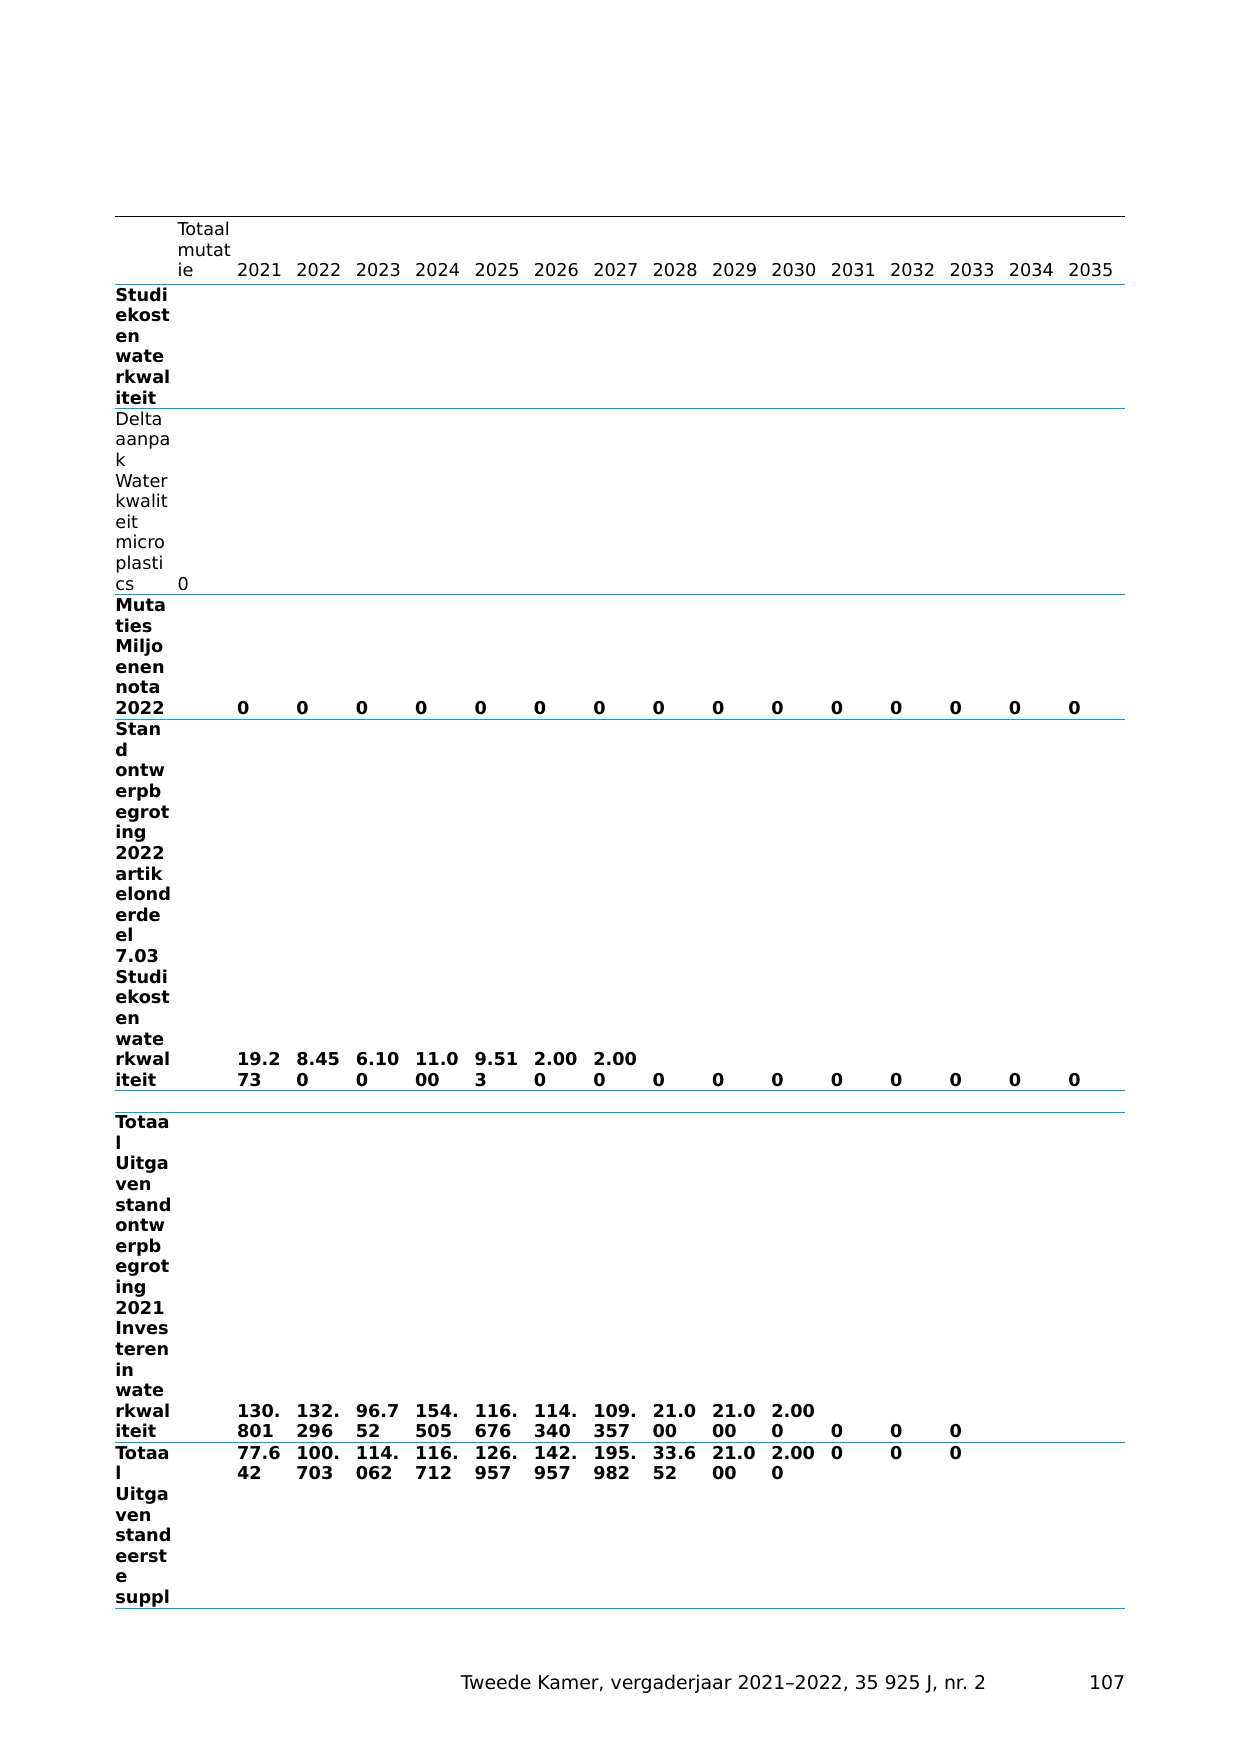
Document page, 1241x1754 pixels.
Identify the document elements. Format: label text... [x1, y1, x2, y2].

table_cell [353, 1091, 412, 1112]
table_cell [590, 1091, 649, 1112]
table_cell [768, 1091, 828, 1112]
table_cell [709, 1091, 768, 1112]
table_cell [175, 1091, 234, 1112]
table_cell 2034 [1006, 217, 1065, 284]
table_cell [650, 285, 709, 408]
table_cell [650, 409, 709, 594]
table_cell 0 [1006, 595, 1065, 719]
table_cell [590, 285, 649, 408]
table_cell 0 [946, 595, 1006, 719]
table_cell 195.982 [590, 1443, 649, 1608]
table_cell 2.000 [768, 1443, 828, 1608]
table_cell 0 [768, 595, 828, 719]
table_cell [531, 1091, 590, 1112]
table_cell [887, 409, 946, 594]
table_cell 116.712 [412, 1443, 471, 1608]
table_cell 0 [946, 1443, 1006, 1608]
table_cell 2033 [946, 217, 1006, 284]
table_cell [768, 409, 828, 594]
table_cell [531, 409, 590, 594]
table_cell [175, 1113, 234, 1442]
table_cell 33.652 [650, 1443, 709, 1608]
table_cell [1006, 1443, 1065, 1608]
table_cell 154.505 [412, 1113, 471, 1442]
table_cell Mutaties Miljoenennota 2022 [115, 595, 174, 719]
table_cell [768, 285, 828, 408]
table_cell [887, 285, 946, 408]
table_cell 0 [650, 595, 709, 719]
table_cell [234, 1091, 293, 1112]
table_cell 9.513 [471, 720, 531, 1090]
table_cell 2.000 [531, 720, 590, 1090]
table_cell Totaal Uitgaven stand eerste suppl [115, 1443, 174, 1608]
table_cell [115, 217, 174, 284]
table_cell 0 [353, 595, 412, 719]
table_cell 0 [1065, 720, 1125, 1090]
table_cell 2025 [471, 217, 531, 284]
table_cell 126.957 [471, 1443, 531, 1608]
table_cell 0 [293, 595, 353, 719]
table_cell 0 [887, 595, 946, 719]
table_cell [234, 409, 293, 594]
table_cell 0 [531, 595, 590, 719]
table_cell 0 [175, 409, 234, 594]
table_cell [590, 409, 649, 594]
table_cell [828, 285, 887, 408]
table_cell 0 [887, 720, 946, 1090]
table_cell 114.340 [531, 1113, 590, 1442]
table_cell [1065, 285, 1125, 408]
table_cell 2023 [353, 217, 412, 284]
table_cell 0 [1006, 720, 1065, 1090]
table_cell 21.000 [709, 1443, 768, 1608]
table_cell 2032 [887, 217, 946, 284]
table_cell 132.296 [293, 1113, 353, 1442]
table_cell [887, 1091, 946, 1112]
table_cell Stand ontwerpbegroting 2022 artikelonderdeel 7.03 Studiekosten waterkwaliteit [115, 720, 174, 1090]
table_cell [709, 285, 768, 408]
table_cell [828, 409, 887, 594]
table_cell [353, 409, 412, 594]
table_cell 0 [828, 1443, 887, 1608]
table_cell [471, 1091, 531, 1112]
table_cell [412, 285, 471, 408]
table_cell 100.703 [293, 1443, 353, 1608]
table_cell 116.676 [471, 1113, 531, 1442]
table_cell 2035 [1065, 217, 1125, 284]
table_cell 2.000 [590, 720, 649, 1090]
table_cell [1065, 1443, 1125, 1608]
table_cell 2022 [293, 217, 353, 284]
table_cell Totaal mutatie [175, 217, 234, 284]
table_cell 0 [887, 1113, 946, 1442]
table_cell [946, 409, 1006, 594]
table_cell 8.450 [293, 720, 353, 1090]
table_cell 0 [709, 595, 768, 719]
table_cell [115, 1091, 174, 1112]
table_cell [1006, 1113, 1065, 1442]
table_cell Totaal Uitgaven stand ontwerpbegroting 2021 Investeren in waterkwaliteit [115, 1113, 174, 1442]
table_cell 2027 [590, 217, 649, 284]
table_cell [234, 285, 293, 408]
table_cell 21.000 [650, 1113, 709, 1442]
table_cell 2029 [709, 217, 768, 284]
table_cell [946, 1091, 1006, 1112]
table_cell [293, 1091, 353, 1112]
table_cell 2021 [234, 217, 293, 284]
table_cell [531, 285, 590, 408]
table_cell [471, 285, 531, 408]
table_cell [1006, 409, 1065, 594]
table_cell 0 [768, 720, 828, 1090]
table_cell [1006, 285, 1065, 408]
table_cell [1006, 1091, 1065, 1112]
table_cell 0 [650, 720, 709, 1090]
table_header Tabel 43 Artikel 7 Investeren in waterkwaliteit [115, 191, 1125, 216]
table_cell [175, 720, 234, 1090]
table_cell 0 [828, 1113, 887, 1442]
table_cell [412, 409, 471, 594]
table_cell 130.801 [234, 1113, 293, 1442]
table_cell 96.752 [353, 1113, 412, 1442]
table_cell [175, 1443, 234, 1608]
table_cell 19.273 [234, 720, 293, 1090]
table_cell 0 [828, 595, 887, 719]
table_cell 2030 [768, 217, 828, 284]
table_cell 114.062 [353, 1443, 412, 1608]
table_cell 0 [590, 595, 649, 719]
table_cell [1065, 1091, 1125, 1112]
table_cell 2024 [412, 217, 471, 284]
table_cell [1065, 409, 1125, 594]
table_cell [471, 409, 531, 594]
table_cell 142.957 [531, 1443, 590, 1608]
table_cell 2.000 [768, 1113, 828, 1442]
table_cell [353, 285, 412, 408]
table_cell [293, 409, 353, 594]
table_cell 0 [828, 720, 887, 1090]
table_cell 21.000 [709, 1113, 768, 1442]
table_cell [175, 285, 234, 408]
table_cell Studiekosten waterkwaliteit [115, 285, 174, 408]
table_cell 0 [946, 720, 1006, 1090]
table_cell 109.357 [590, 1113, 649, 1442]
table_cell Delta aanpak Waterkwaliteit microplastics [115, 409, 174, 594]
table_cell 0 [471, 595, 531, 719]
table_cell 2028 [650, 217, 709, 284]
table_cell 0 [709, 720, 768, 1090]
table_cell [412, 1091, 471, 1112]
table_cell [828, 1091, 887, 1112]
table_cell 0 [946, 1113, 1006, 1442]
table_cell 2026 [531, 217, 590, 284]
table_cell 0 [412, 595, 471, 719]
table_cell [175, 595, 234, 719]
table_cell [709, 409, 768, 594]
table_cell [650, 1091, 709, 1112]
table_cell [293, 285, 353, 408]
table_cell 11.000 [412, 720, 471, 1090]
table_cell 0 [1065, 595, 1125, 719]
table_cell 6.100 [353, 720, 412, 1090]
table_cell 0 [234, 595, 293, 719]
table_cell 0 [887, 1443, 946, 1608]
table_cell [946, 285, 1006, 408]
table_cell 77.642 [234, 1443, 293, 1608]
table_cell [1065, 1113, 1125, 1442]
table_cell 2031 [828, 217, 887, 284]
